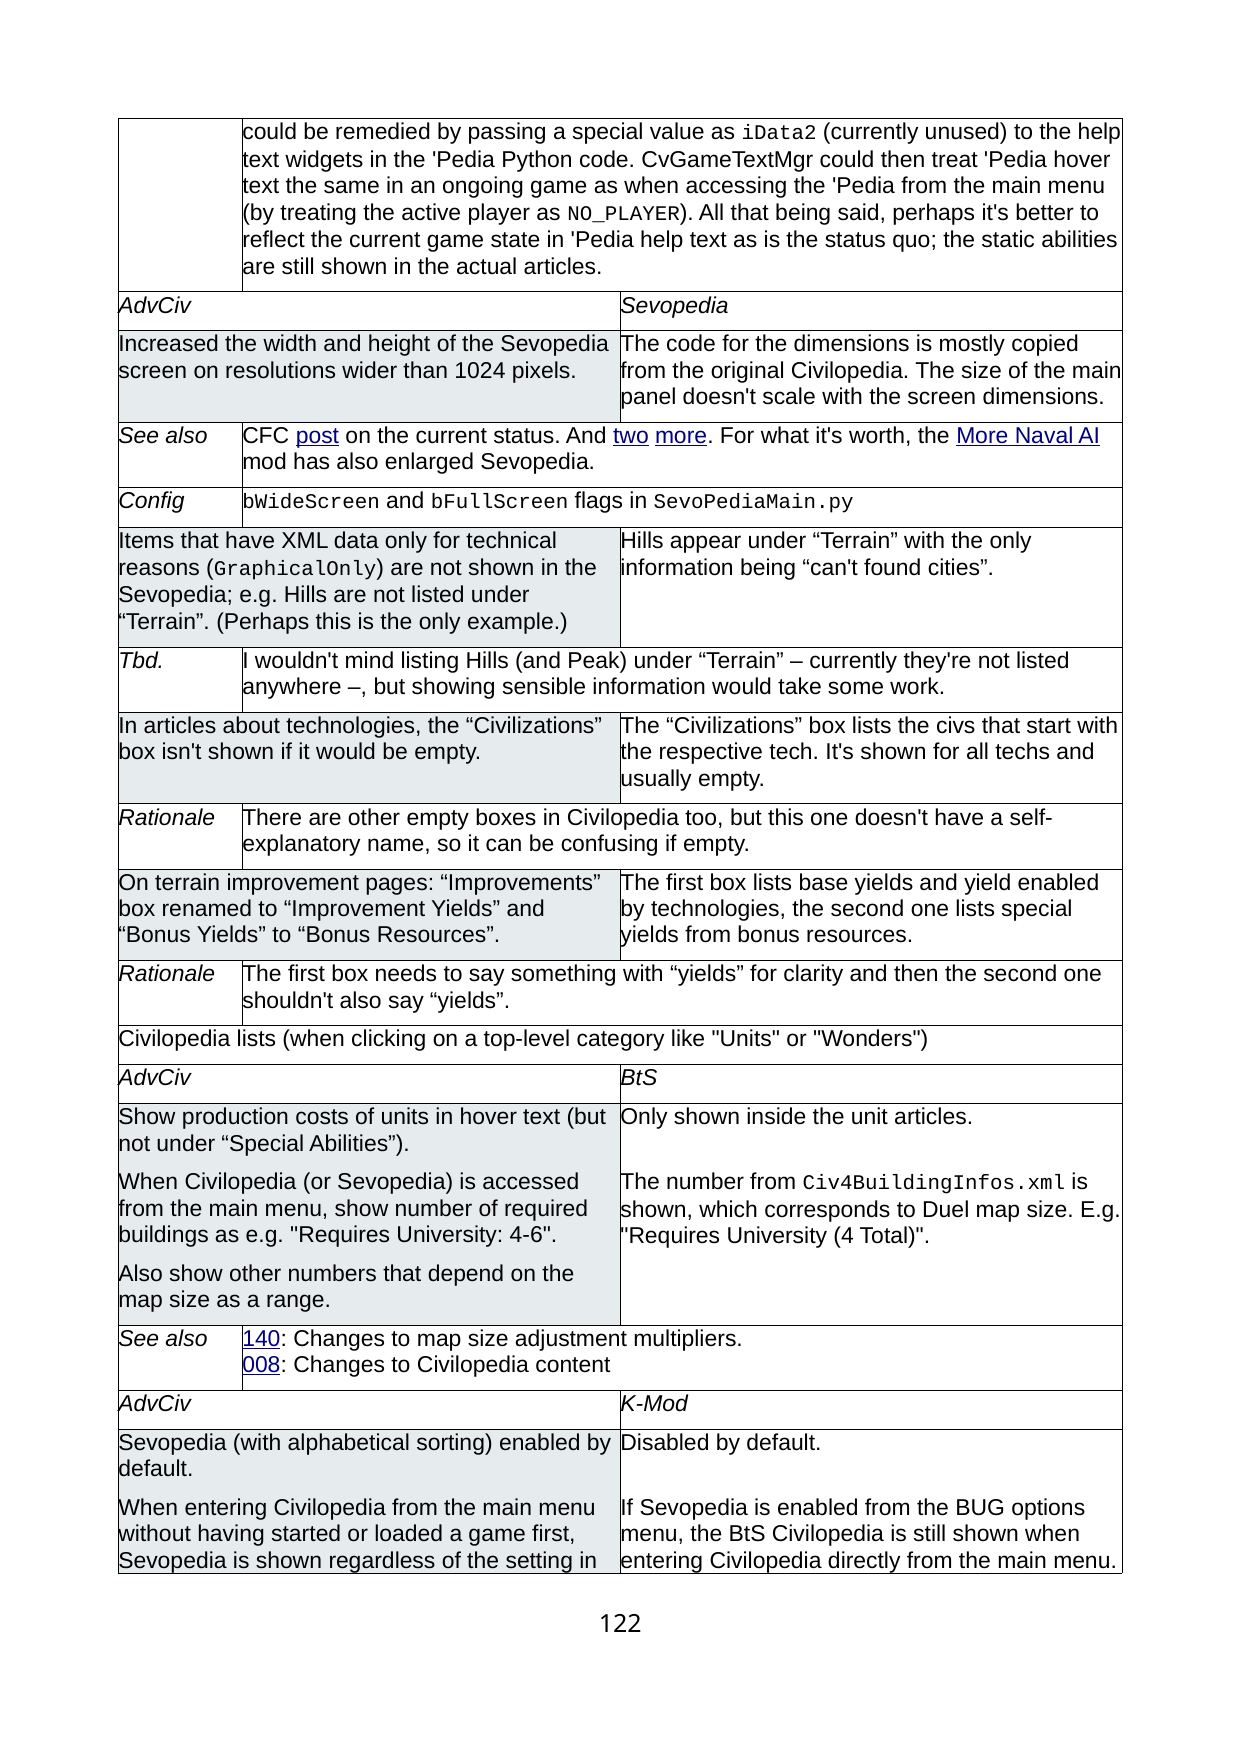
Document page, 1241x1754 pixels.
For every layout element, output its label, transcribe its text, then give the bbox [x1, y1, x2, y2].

table_cell Sevopedia (with alphabetical sorting) enabled by default. When entering Civilopedia from the main menu without having started or loaded a game first, Sevopedia is shown regardless of the setting in [119, 1430, 620, 1573]
table_cell AdvCiv [119, 292, 620, 330]
table_cell Increased the width and height of the Sevopedia screen on resolutions wider than 1024 pixels. [119, 331, 620, 422]
table_cell The “Civilizations” box lists the civs that start with the respective tech. It's shown for all techs and usually empty. [621, 713, 1122, 803]
table_cell See also [119, 423, 242, 487]
table_cell Show production costs of units in hover text (but not under “Special Abilities”). When Civilopedia (or Sevopedia) is accessed from the main menu, show number of required buildings as e.g. "Requires University: 4-6". Also show other numbers that depend on the map size as a range. [119, 1104, 620, 1325]
table_cell AdvCiv [119, 1065, 620, 1103]
table_cell Disabled by default. If Sevopedia is enabled from the BUG options menu, the BtS Civilopedia is still shown when entering Civilopedia directly from the main menu. [621, 1430, 1122, 1573]
table_cell The first box lists base yields and yield enabled by technologies, the second one lists special yields from bonus resources. [621, 870, 1122, 960]
table_cell Rationale [119, 804, 242, 868]
table_cell There are other empty boxes in Civilopedia too, but this one doesn't have a self-explanatory name, so it can be confusing if empty. [243, 804, 1122, 868]
table_cell The first box needs to say something with “yields” for clarity and then the second one shouldn't also say “yields”. [243, 961, 1122, 1025]
table_cell See also [119, 1326, 242, 1390]
table_cell CFC post on the current status. And two more. For what it's worth, the More Naval AI mod has also enlarged Sevopedia. [243, 423, 1122, 487]
table_cell could be remedied by passing a special value as iData2 (currently unused) to the help text widgets in the 'Pedia Python code. CvGameTextMgr could then treat 'Pedia hover text the same in an ongoing game as when accessing the 'Pedia from the main menu (by treating the active player as NO_PLAYER). All that being said, perhaps it's better to reflect the current game state in 'Pedia help text as is the status quo; the static abilities are still shown in the actual articles. [243, 119, 1122, 291]
table_cell K-Mod [621, 1391, 1122, 1429]
table_cell Sevopedia [621, 292, 1122, 330]
table_cell In articles about technologies, the “Civilizations” box isn't shown if it would be empty. [119, 713, 620, 803]
table_cell [119, 119, 242, 291]
table_cell Items that have XML data only for technical reasons (GraphicalOnly) are not shown in the Sevopedia; e.g. Hills are not listed under “Terrain”. (Perhaps this is the only example.) [119, 528, 620, 647]
table_cell Hills appear under “Terrain” with the only information being “can't found cities”. [621, 528, 1122, 647]
table_cell bWideScreen and bFullScreen flags in SevoPediaMain.py [243, 488, 1122, 527]
table_cell 140: Changes to map size adjustment multipliers. 008: Changes to Civilopedia content [243, 1326, 1122, 1390]
table_cell I wouldn't mind listing Hills (and Peak) under “Terrain” – currently they're not listed anywhere –, but showing sensible information would take some work. [243, 648, 1122, 712]
table_cell BtS [621, 1065, 1122, 1103]
table_cell The code for the dimensions is mostly copied from the original Civilopedia. The size of the main panel doesn't scale with the screen dimensions. [621, 331, 1122, 422]
table_cell Rationale [119, 961, 242, 1025]
table_cell Only shown inside the unit articles. The number from Civ4BuildingInfos.xml is shown, which corresponds to Duel map size. E.g. "Requires University (4 Total)". [621, 1104, 1122, 1325]
table_cell Civilopedia lists (when clicking on a top-level category like "Units" or "Wonders") [119, 1026, 1122, 1064]
table_cell Tbd. [119, 648, 242, 712]
table_cell Config [119, 488, 242, 527]
table_cell AdvCiv [119, 1391, 620, 1429]
table_cell On terrain improvement pages: “Improvements” box renamed to “Improvement Yields” and “Bonus Yields” to “Bonus Resources”. [119, 870, 620, 960]
